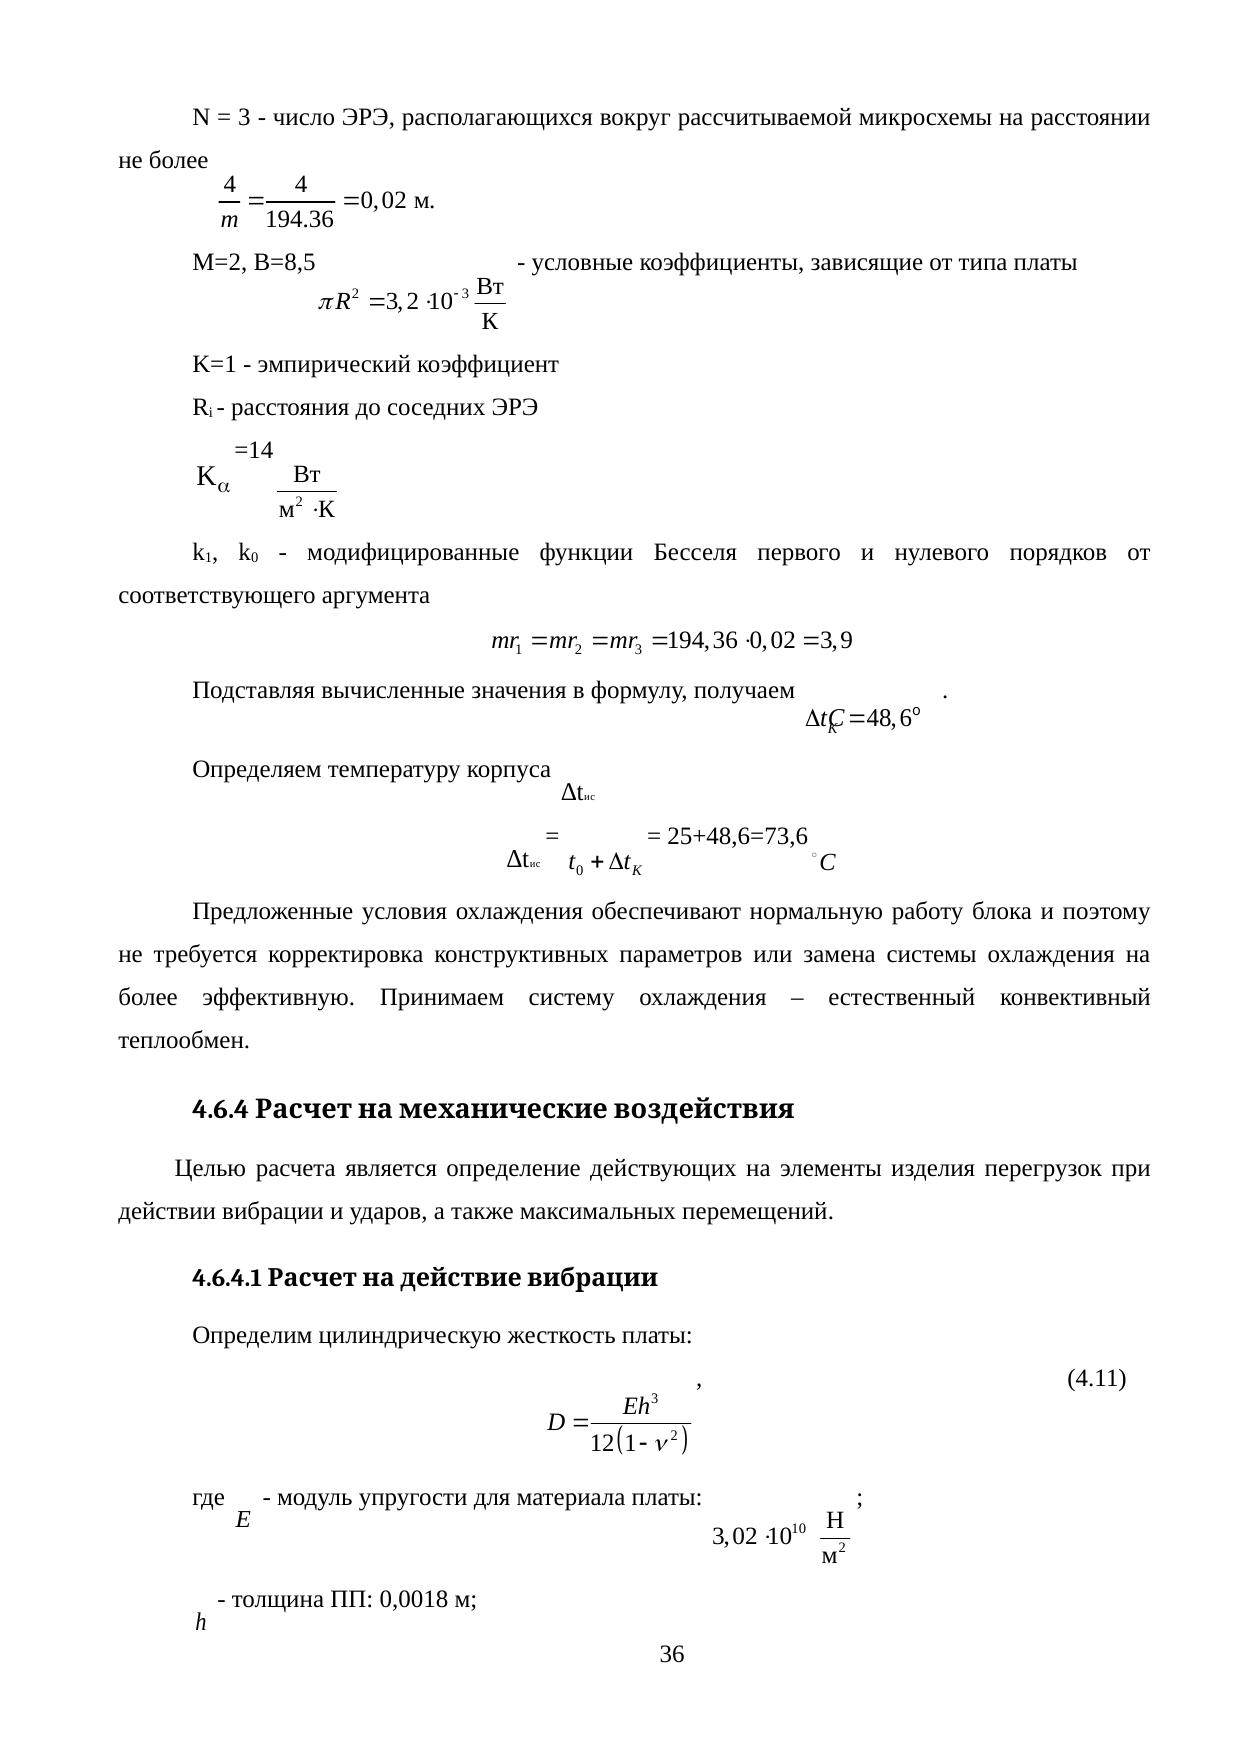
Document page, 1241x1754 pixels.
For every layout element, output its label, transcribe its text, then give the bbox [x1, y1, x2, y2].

text - толщина ПП: 0,0018 м; [118, 1584, 1152, 1637]
text 4.6.4.1 Расчет на действие вибрации [118, 1264, 1152, 1293]
text Целью расчета является определение действующих на элементы изделия перегрузок при действии вибрации и ударов, а также максимальных перемещений. [118, 1153, 1152, 1225]
text =14 [118, 435, 1152, 523]
text где - модуль упругости для материала платы: ; [118, 1482, 1152, 1569]
text Определяем температуру корпуса [118, 754, 1152, 807]
text M=2, B=8,5 - условные коэффициенты, зависящие от типа платы [118, 247, 1152, 335]
text = = 25+48,6=73,6 [118, 821, 1152, 882]
text Подставляя вычисленные значения в формулу, получаем . [118, 675, 1152, 739]
text Предложенные условия охлаждения обеспечивают нормальную работу блока и поэтому не требуется корректировка конструктивных параметров или замена системы охлаждения на более эффективную. Принимаем систему охлаждения – естественный конвективный теплообмен. [118, 896, 1152, 1054]
text K=1 - эмпирический коэффициент [118, 349, 1152, 378]
text N = 3 - число ЭРЭ, располагающихся вокруг рассчитываемой микросхемы на расстоянии не более [118, 102, 1152, 233]
subtitle 4.6.4 Расчет на механические воздействия [118, 1094, 1152, 1125]
text Определим цилиндрическую жесткость платы: [118, 1320, 1152, 1348]
text , (4.11) [118, 1363, 1152, 1467]
text Ri - расстояния до соседних ЭРЭ [118, 392, 1152, 421]
text k1, k0 - модифицированные функции Бесселя первого и нулевого порядков от соответствующего аргумента [118, 537, 1152, 609]
